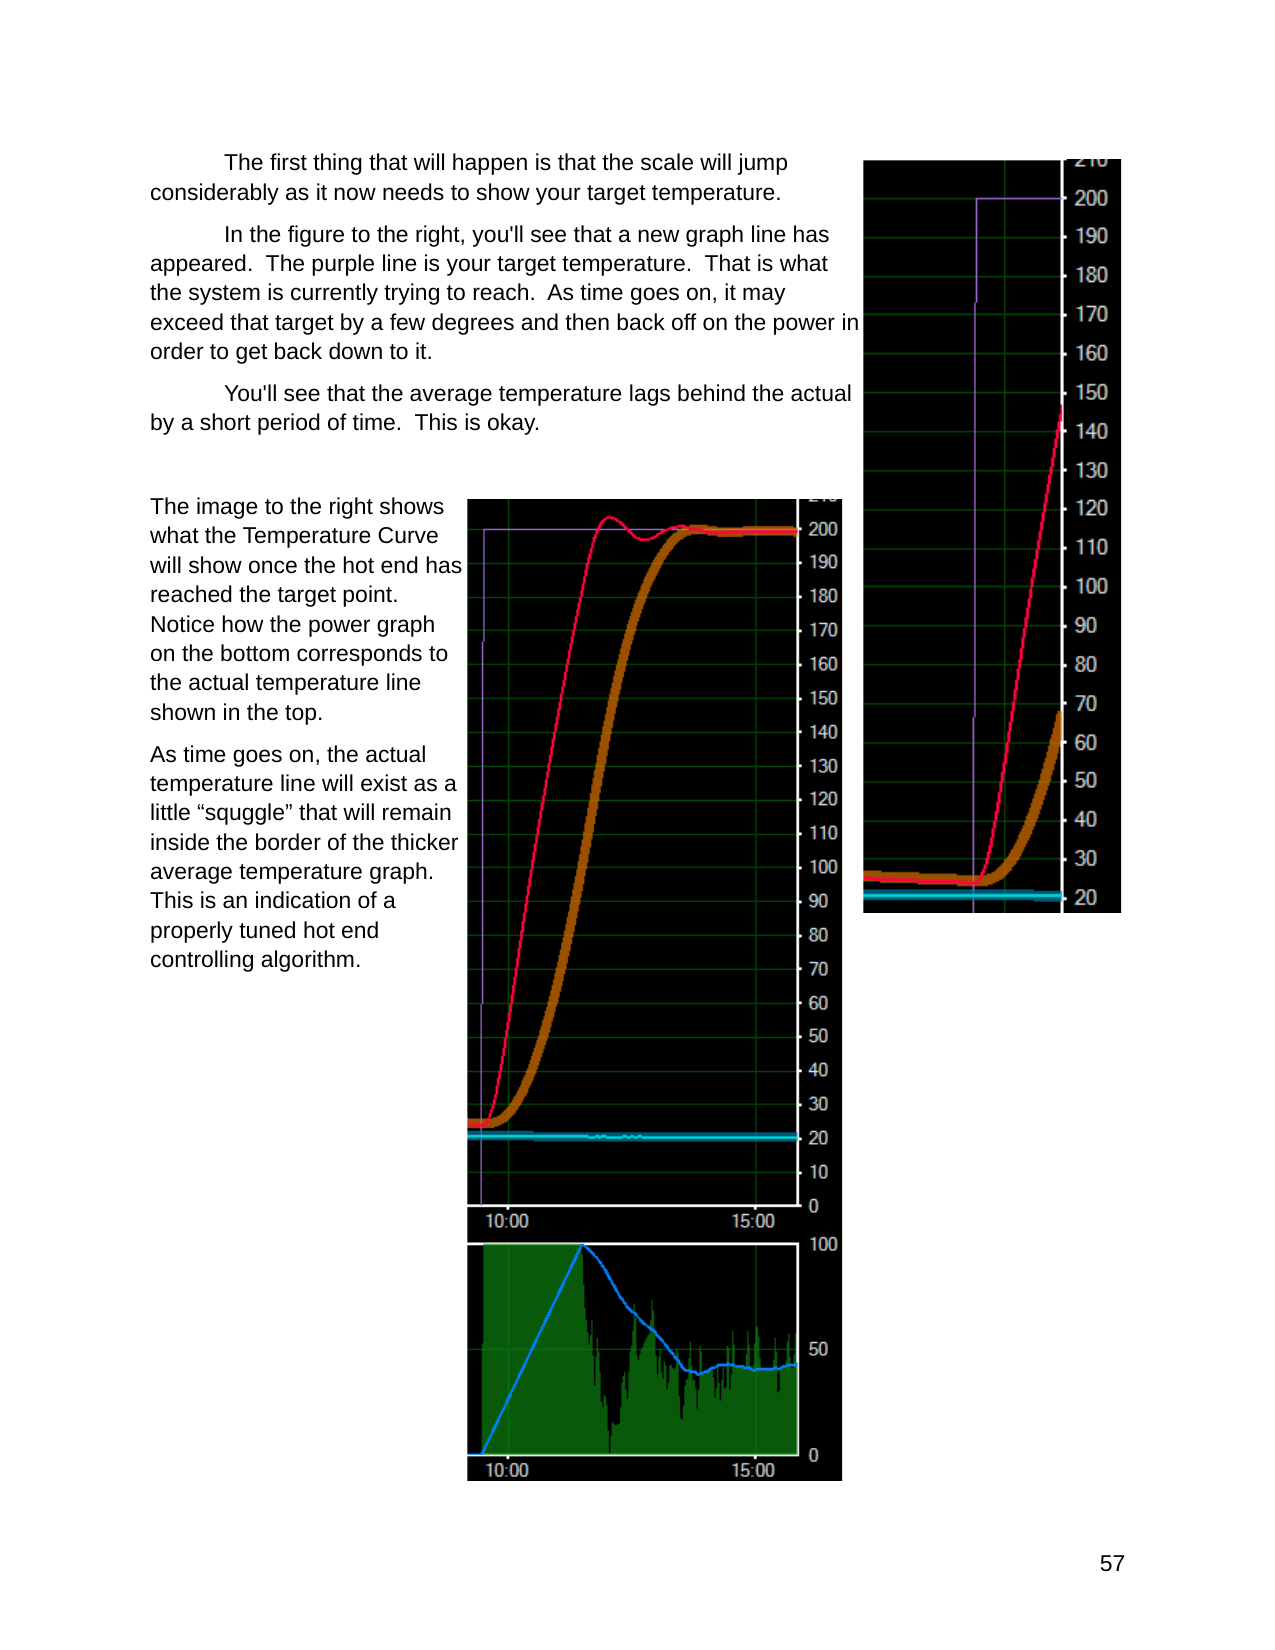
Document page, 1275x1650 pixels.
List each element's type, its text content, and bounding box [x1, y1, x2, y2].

text In the figure to the right, you'll see that a new graph line has appeared. The purple line is your target temperature. That is what the system is currently trying to reach. As time goes on, it may exceed that target by a few degrees and then back off on the power in order to get back down to it. [150, 221, 863, 364]
text [843, 741, 1125, 972]
picture [467, 499, 843, 1481]
text The image to the right shows what the Temperature Curve will show once the hot end has reached the target point. Notice how the power graph on the bottom corresponds to the actual temperature line shown in the top. [150, 494, 863, 725]
picture [863, 159, 1122, 913]
text The first thing that will happen is that the scale will jump considerably as it now needs to show your target temperature. [150, 150, 1125, 205]
text As time goes on, the actual temperature line will exist as a little “squggle” that will remain inside the border of the thicker average temperature graph. This is an indication of a properly tuned hot end controlling algorithm. [150, 741, 467, 972]
text You'll see that the average temperature lags behind the actual by a short period of time. This is okay. [150, 381, 863, 436]
